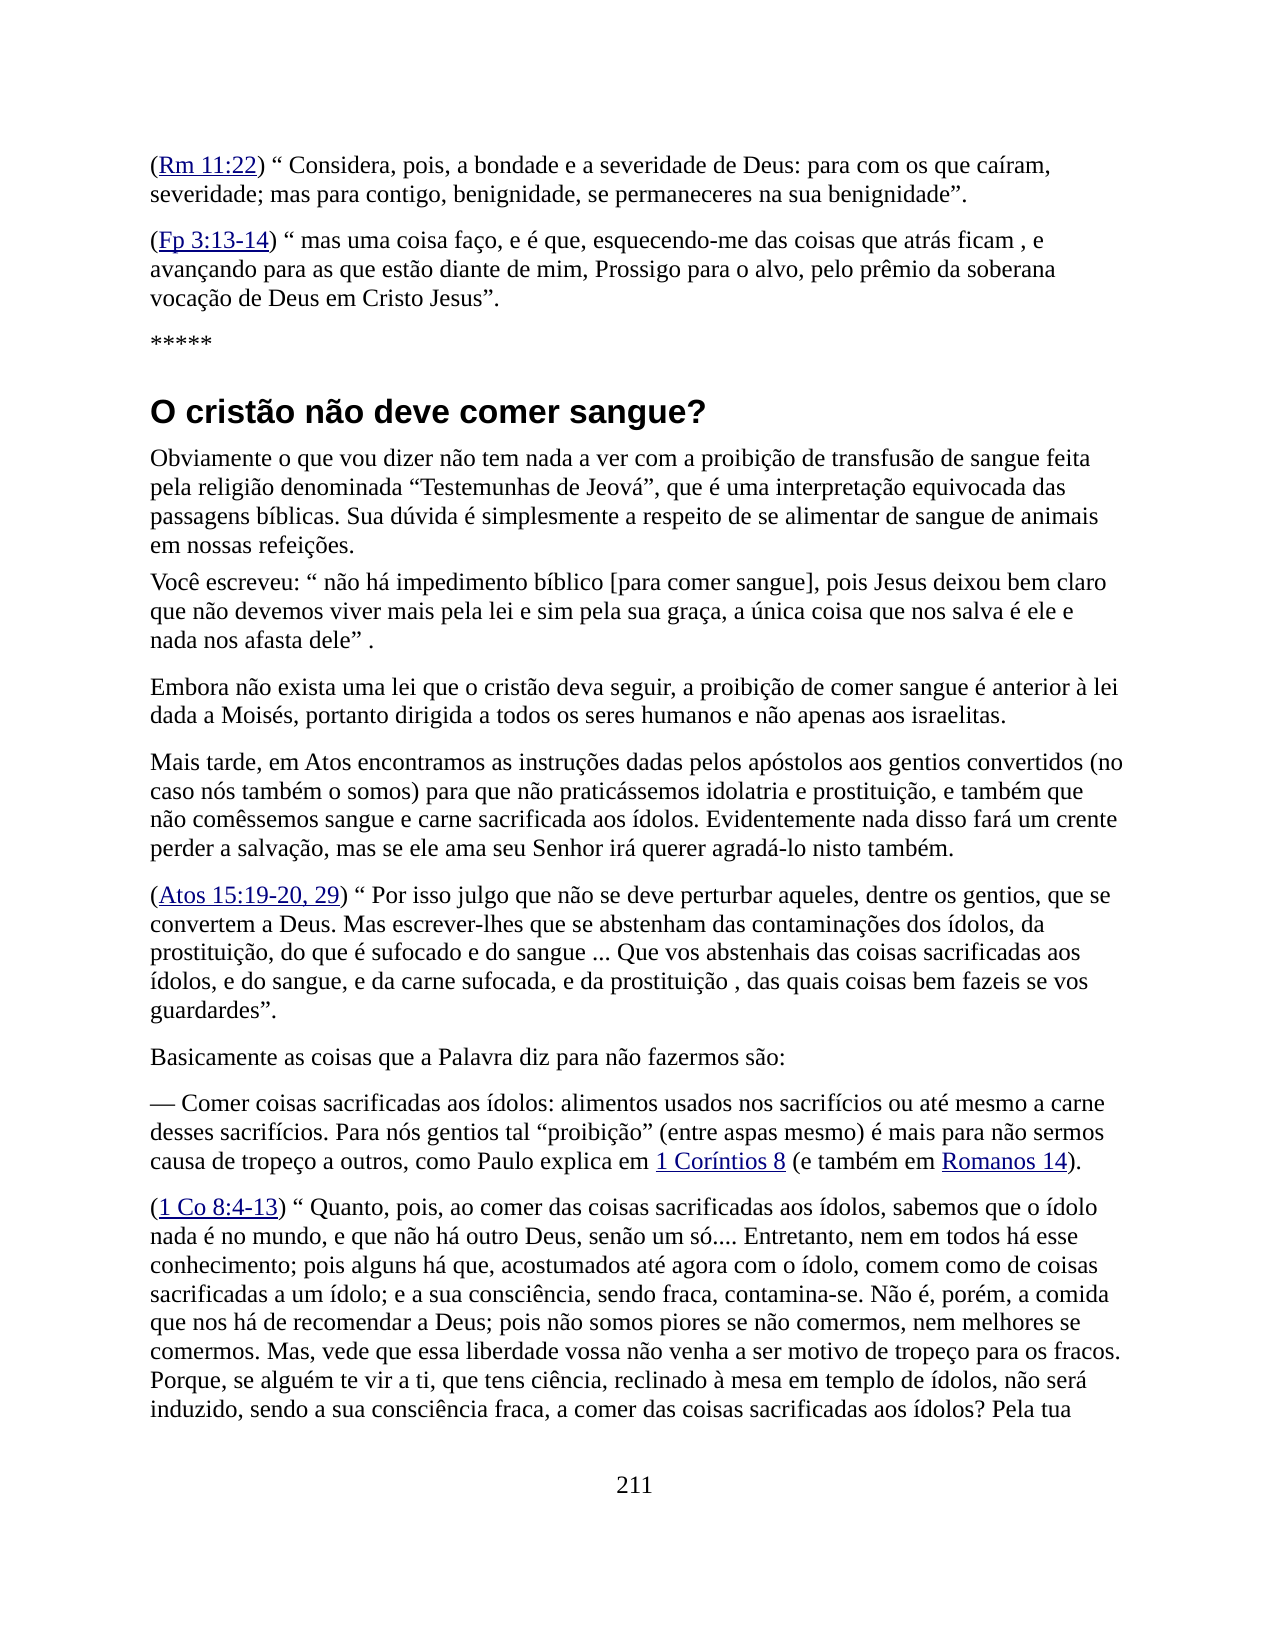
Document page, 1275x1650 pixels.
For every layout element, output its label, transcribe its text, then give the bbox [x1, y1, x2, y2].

text (Atos 15:19-20, 29) “ Por isso julgo que não se deve perturbar aqueles, dentre os gentios, que se convertem a Deus. Mas escrever-lhes que se abstenham das contaminações dos ídolos, da prostituição, do que é sufocado e do sangue ... Que vos abstenhais das coisas sacrificadas aos ídolos, e do sangue, e da carne sufocada, e da prostituição , das quais coisas bem fazeis se vos guardardes”. [150, 880, 1125, 1024]
text Basicamente as coisas que a Palavra diz para não fazermos são: [150, 1042, 1125, 1070]
text (Rm 11:22) “ Considera, pois, a bondade e a severidade de Deus: para com os que caíram, severidade; mas para contigo, benignidade, se permaneceres na sua benignidade”. [150, 150, 1125, 207]
text (1 Co 8:4-13) “ Quanto, pois, ao comer das coisas sacrificadas aos ídolos, sabemos que o ídolo nada é no mundo, e que não há outro Deus, senão um só.... Entretanto, nem em todos há esse conhecimento; pois alguns há que, acostumados até agora com o ídolo, comem como de coisas sacrificadas a um ídolo; e a sua consciência, sendo fraca, contamina-se. Não é, porém, a comida que nos há de recomendar a Deus; pois não somos piores se não comermos, nem melhores se comermos. Mas, vede que essa liberdade vossa não venha a ser motivo de tropeço para os fracos. Porque, se alguém te vir a ti, que tens ciência, reclinado à mesa em templo de ídolos, não será induzido, sendo a sua consciência fraca, a comer das coisas sacrificadas aos ídolos? Pela tua [150, 1192, 1125, 1422]
text Mais tarde, em Atos encontramos as instruções dadas pelos apóstolos aos gentios convertidos (no caso nós também o somos) para que não praticássemos idolatria e prostituição, e também que não comêssemos sangue e carne sacrificada aos ídolos. Evidentemente nada disso fará um crente perder a salvação, mas se ele ama seu Senhor irá querer agradá-lo nisto também. [150, 747, 1125, 862]
text Você escreveu: “ não há impedimento bíblico [para comer sangue], pois Jesus deixou bem claro que não devemos viver mais pela lei e sim pela sua graça, a única coisa que nos salva é ele e nada nos afasta dele” . [150, 567, 1125, 654]
text ***** [150, 329, 1125, 358]
text (Fp 3:13-14) “ mas uma coisa faço, e é que, esquecendo-me das coisas que atrás ficam , e avançando para as que estão diante de mim, Prossigo para o alvo, pelo prêmio da soberana vocação de Deus em Cristo Jesus”. [150, 225, 1125, 312]
text — Comer coisas sacrificadas aos ídolos: alimentos usados nos sacrifícios ou até mesmo a carne desses sacrifícios. Para nós gentios tal “proibição” (entre aspas mesmo) é mais para não sermos causa de tropeço a outros, como Paulo explica em 1 Coríntios 8 (e também em Romanos 14). [150, 1088, 1125, 1174]
text Embora não exista uma lei que o cristão deva seguir, a proibição de comer sangue é anterior à lei dada a Moisés, portanto dirigida a todos os seres humanos e não apenas aos israelitas. [150, 672, 1125, 729]
text Obviamente o que vou dizer não tem nada a ver com a proibição de transfusão de sangue feita pela religião denominada “Testemunhas de Jeová”, que é uma interpretação equivocada das passagens bíblicas. Sua dúvida é simplesmente a respeito de se alimentar de sangue de animais em nossas refeições. [150, 443, 1125, 558]
subtitle O cristão não deve comer sangue? [150, 392, 1125, 431]
